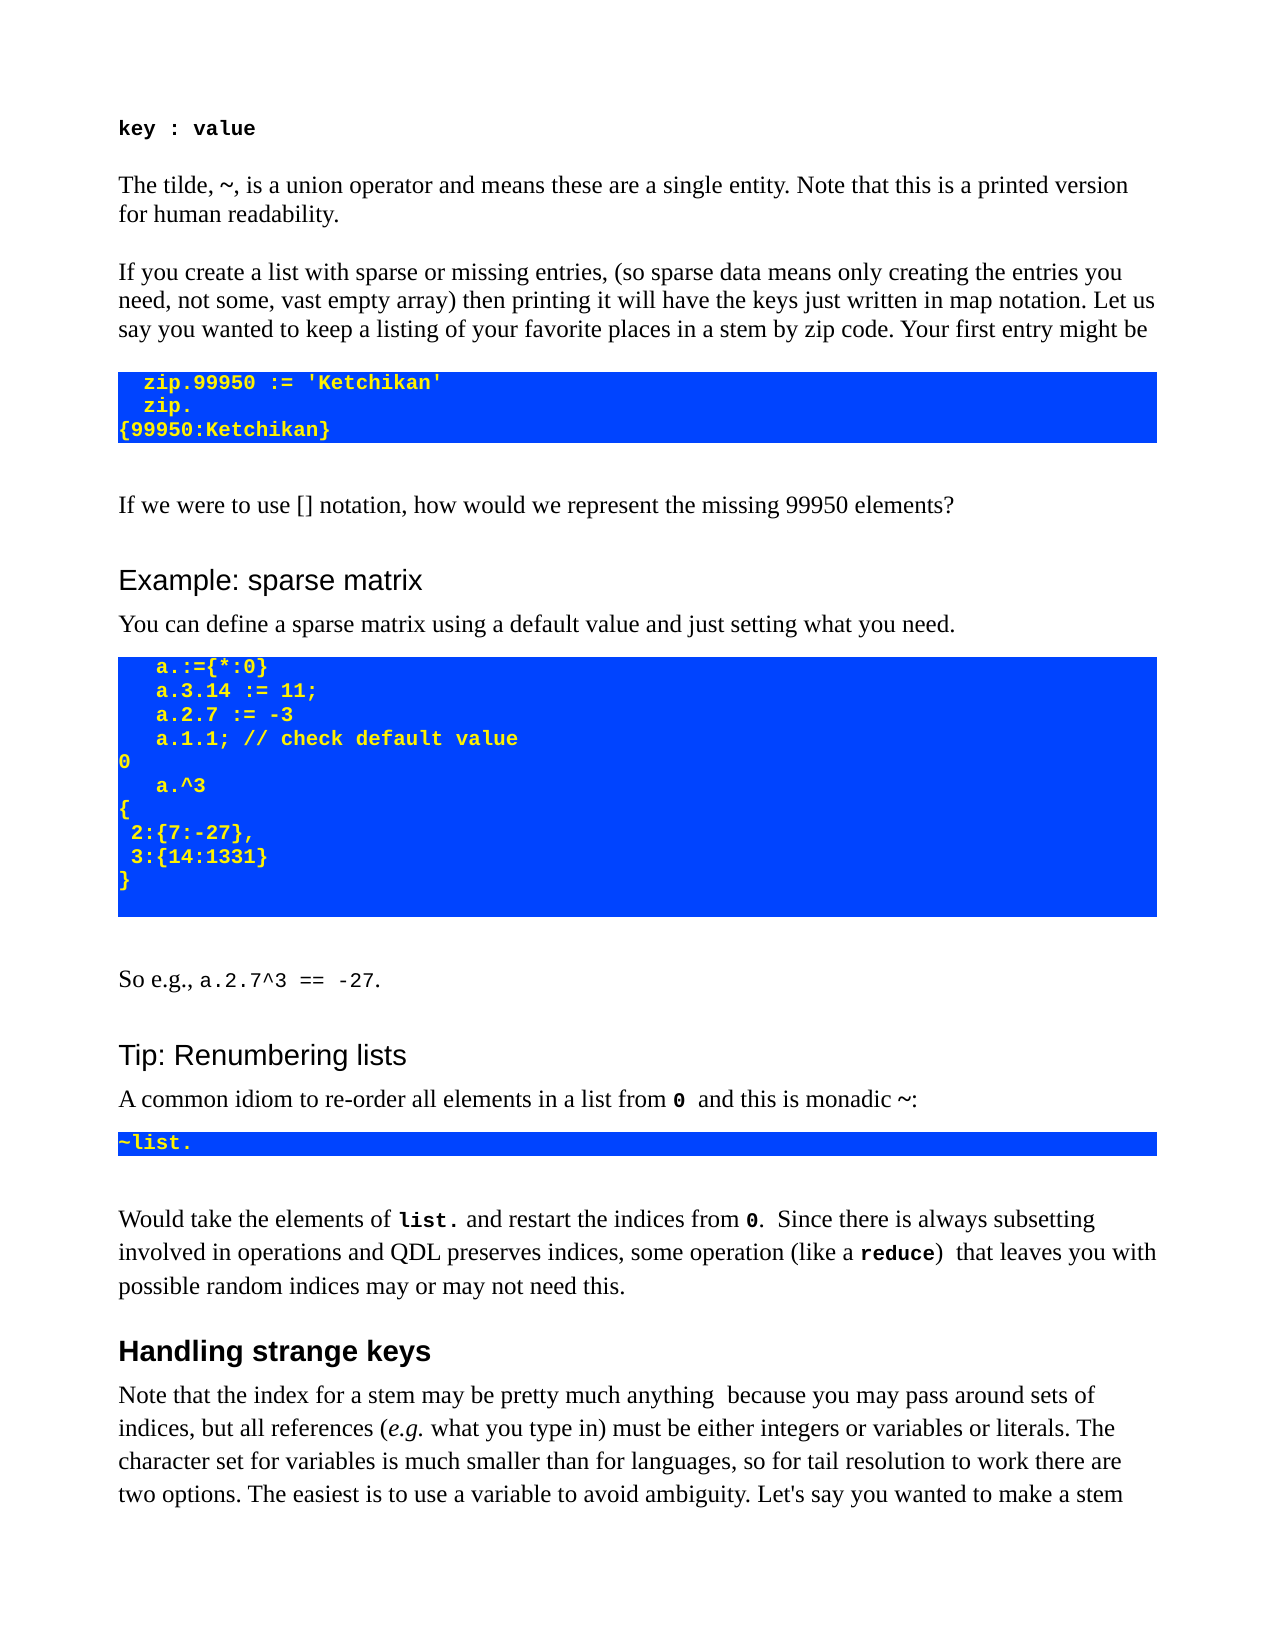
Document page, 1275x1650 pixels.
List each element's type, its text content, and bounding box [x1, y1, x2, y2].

text key : value [118, 118, 1157, 142]
subtitle Example: sparse matrix [118, 563, 1157, 596]
text 2:{7:-27}, [118, 822, 1157, 846]
subtitle Tip: Renumbering lists [118, 1038, 1157, 1071]
text Note that the index for a stem may be pretty much anything because you may pass around sets of indices, but all references (e.g. what you type in) must be either integers or variables or literals. The character set for variables is much smaller than for languages, so for tail resolution to work there are two options. The easiest is to use a variable to avoid ambiguity. Let's say you wanted to make a stem [118, 1380, 1157, 1508]
text { [118, 798, 1157, 822]
text a.3.14 := 11; [118, 680, 1157, 704]
text zip. [118, 395, 1157, 419]
text a.:={*:0} [118, 657, 1157, 680]
text 3:{14:1331} [118, 846, 1157, 869]
text } [118, 869, 1157, 893]
subtitle Handling strange keys [118, 1333, 1157, 1367]
text 0 [118, 751, 1157, 775]
text a.^3 [118, 775, 1157, 798]
text If we were to use [] notation, how would we represent the missing 99950 elements? [118, 490, 1157, 519]
text The tilde, ~, is a union operator and means these are a single entity. Note that this is a printed version for human readability. [118, 171, 1157, 228]
text Would take the elements of list. and restart the indices from 0. Since there is always subsetting involved in operations and QDL preserves indices, some operation (like a reduce) that leaves you with possible random indices may or may not need this. [118, 1204, 1157, 1300]
text So e.g., a.2.7^3 == -27. [118, 964, 1157, 994]
text You can define a sparse matrix using a default value and just setting what you need. [118, 609, 1157, 638]
text If you create a list with sparse or missing entries, (so sparse data means only creating the entries you need, not some, vast empty array) then printing it will have the keys just written in map notation. Let us say you wanted to keep a listing of your favorite places in a stem by zip code. Your first entry might be [118, 257, 1157, 343]
text a.1.1; // check default value [118, 727, 1157, 751]
text a.2.7 := -3 [118, 704, 1157, 727]
text zip.99950 := 'Ketchikan' [118, 372, 1157, 395]
text ~list. [118, 1132, 1157, 1156]
text {99950:Ketchikan} [118, 419, 1157, 443]
text A common idiom to re-order all elements in a list from 0 and this is monadic ~: [118, 1084, 1157, 1113]
